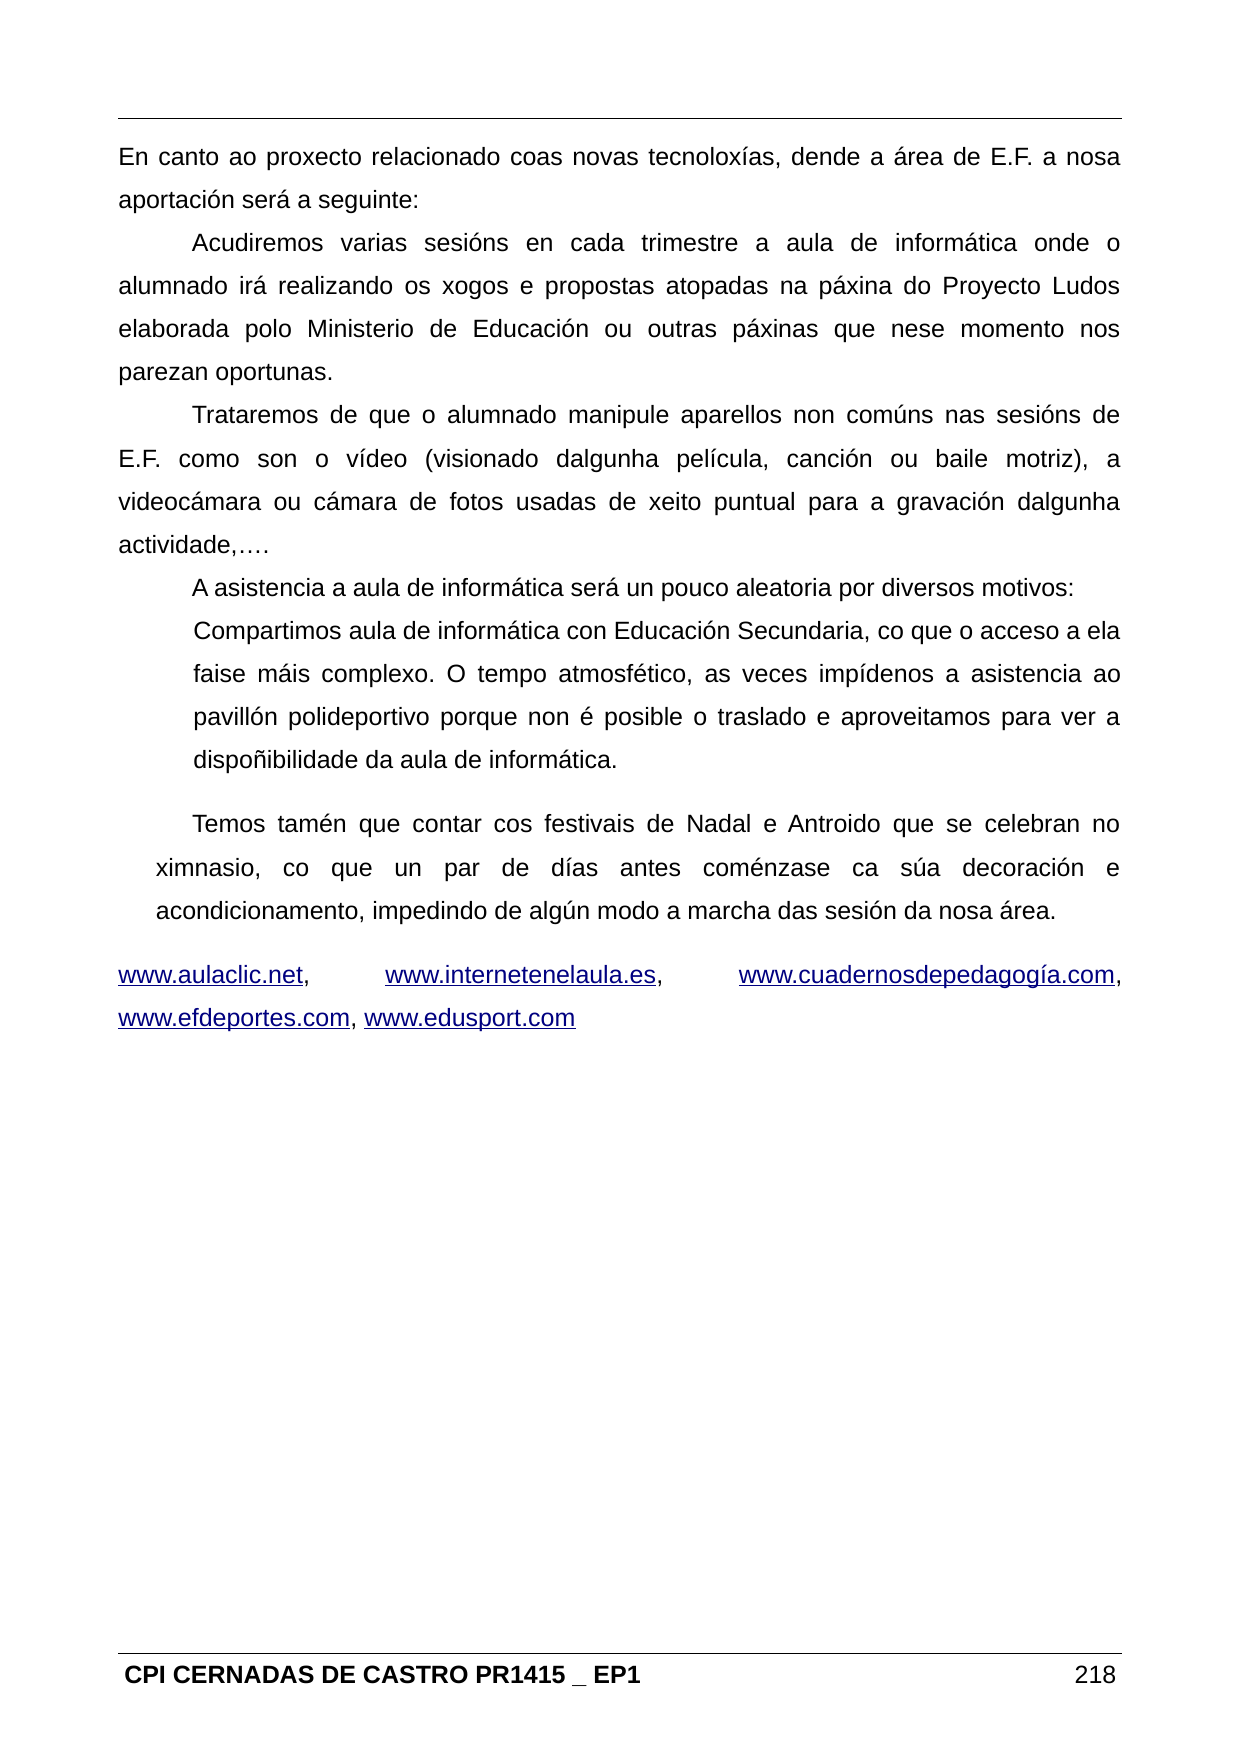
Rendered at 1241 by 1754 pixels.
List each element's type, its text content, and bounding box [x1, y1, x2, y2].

text Acudiremos varias sesións en cada trimestre a aula de informática onde o alumnado irá realizando os xogos e propostas atopadas na páxina do Proyecto Ludos elaborada polo Ministerio de Educación ou outras páxinas que nese momento nos parezan oportunas. [118, 228, 1122, 386]
text www.aulaclic.net, www.internetenelaula.es, www.cuadernosdepedagogía.com, www.efdeportes.com, www.edusport.com [118, 959, 1122, 1031]
list Compartimos aula de informática con Educación Secundaria, co que o acceso a ela faise máis complexo. O tempo atmosfético, as veces impídenos a asistencia ao pavillón polideportivo porque non é posible o traslado e aproveitamos para ver a dispoñibilidade da aula de informática. [193, 616, 1122, 774]
text A asistencia a aula de informática será un pouco aleatoria por diversos motivos: [118, 573, 1122, 602]
list Temos tamén que contar cos festivais de Nadal e Antroido que se celebran no ximnasio, co que un par de días antes coménzase ca súa decoración e acondicionamento, impedindo de algún modo a marcha das sesión da nosa área. [156, 809, 1122, 924]
text En canto ao proxecto relacionado coas novas tecnoloxías, dende a área de E.F. a nosa aportación será a seguinte: [118, 142, 1122, 213]
text Trataremos de que o alumnado manipule aparellos non comúns nas sesións de E.F. como son o vídeo (visionado dalgunha película, canción ou baile motriz), a videocámara ou cámara de fotos usadas de xeito puntual para a gravación dalgunha actividade,…. [118, 400, 1122, 558]
